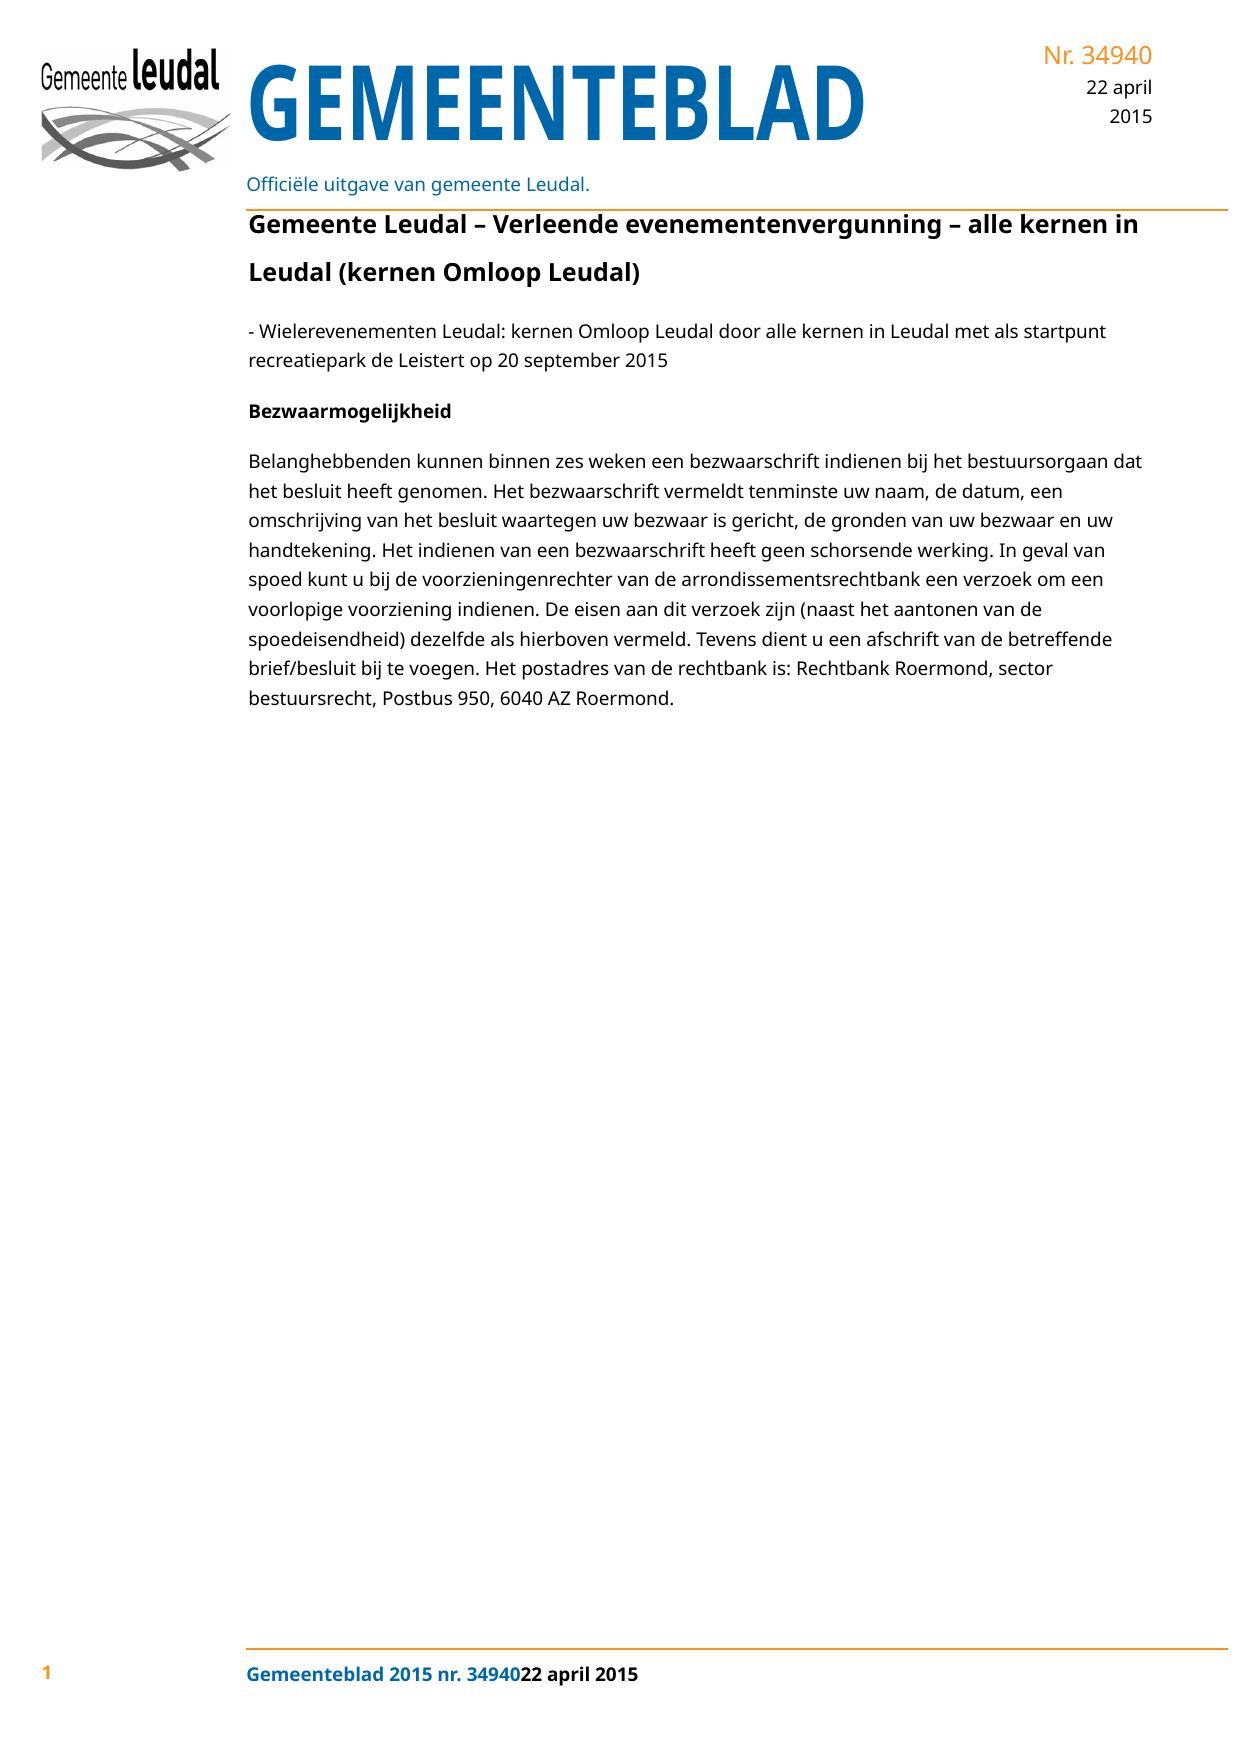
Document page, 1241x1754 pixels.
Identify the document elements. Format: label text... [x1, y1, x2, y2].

text Gemeente Leudal – Verleende evenementenvergunning – alle kernen in Leudal (kernen Omloop Leudal) [248, 211, 1152, 288]
text Bezwaarmogelijkheid [248, 398, 1152, 424]
text Belanghebbenden kunnen binnen zes weken een bezwaarschrift indienen bij het bestuursorgaan dat het besluit heeft genomen. Het bezwaarschrift vermeldt tenminste uw naam, de datum, een omschrijving van het besluit waartegen uw bezwaar is gericht, de gronden van uw bezwaar en uw handtekening. Het indienen van een bezwaarschrift heeft geen schorsende werking. In geval van spoed kunt u bij de voorzieningenrechter van de arrondissementsrechtbank een verzoek om een voorlopige voorziening indienen. De eisen aan dit verzoek zijn (naast het aantonen van de spoedeisendheid) dezelfde als hierboven vermeld. Tevens dient u een afschrift van de betreffende brief/besluit bij te voegen. Het postadres van de rechtbank is: Rechtbank Roermond, sector bestuursrecht, Postbus 950, 6040 AZ Roermond. [248, 448, 1152, 711]
text - Wielerevenementen Leudal: kernen Omloop Leudal door alle kernen in Leudal met als startpunt recreatiepark de Leistert op 20 september 2015 [248, 318, 1152, 373]
picture [41, 47, 231, 172]
